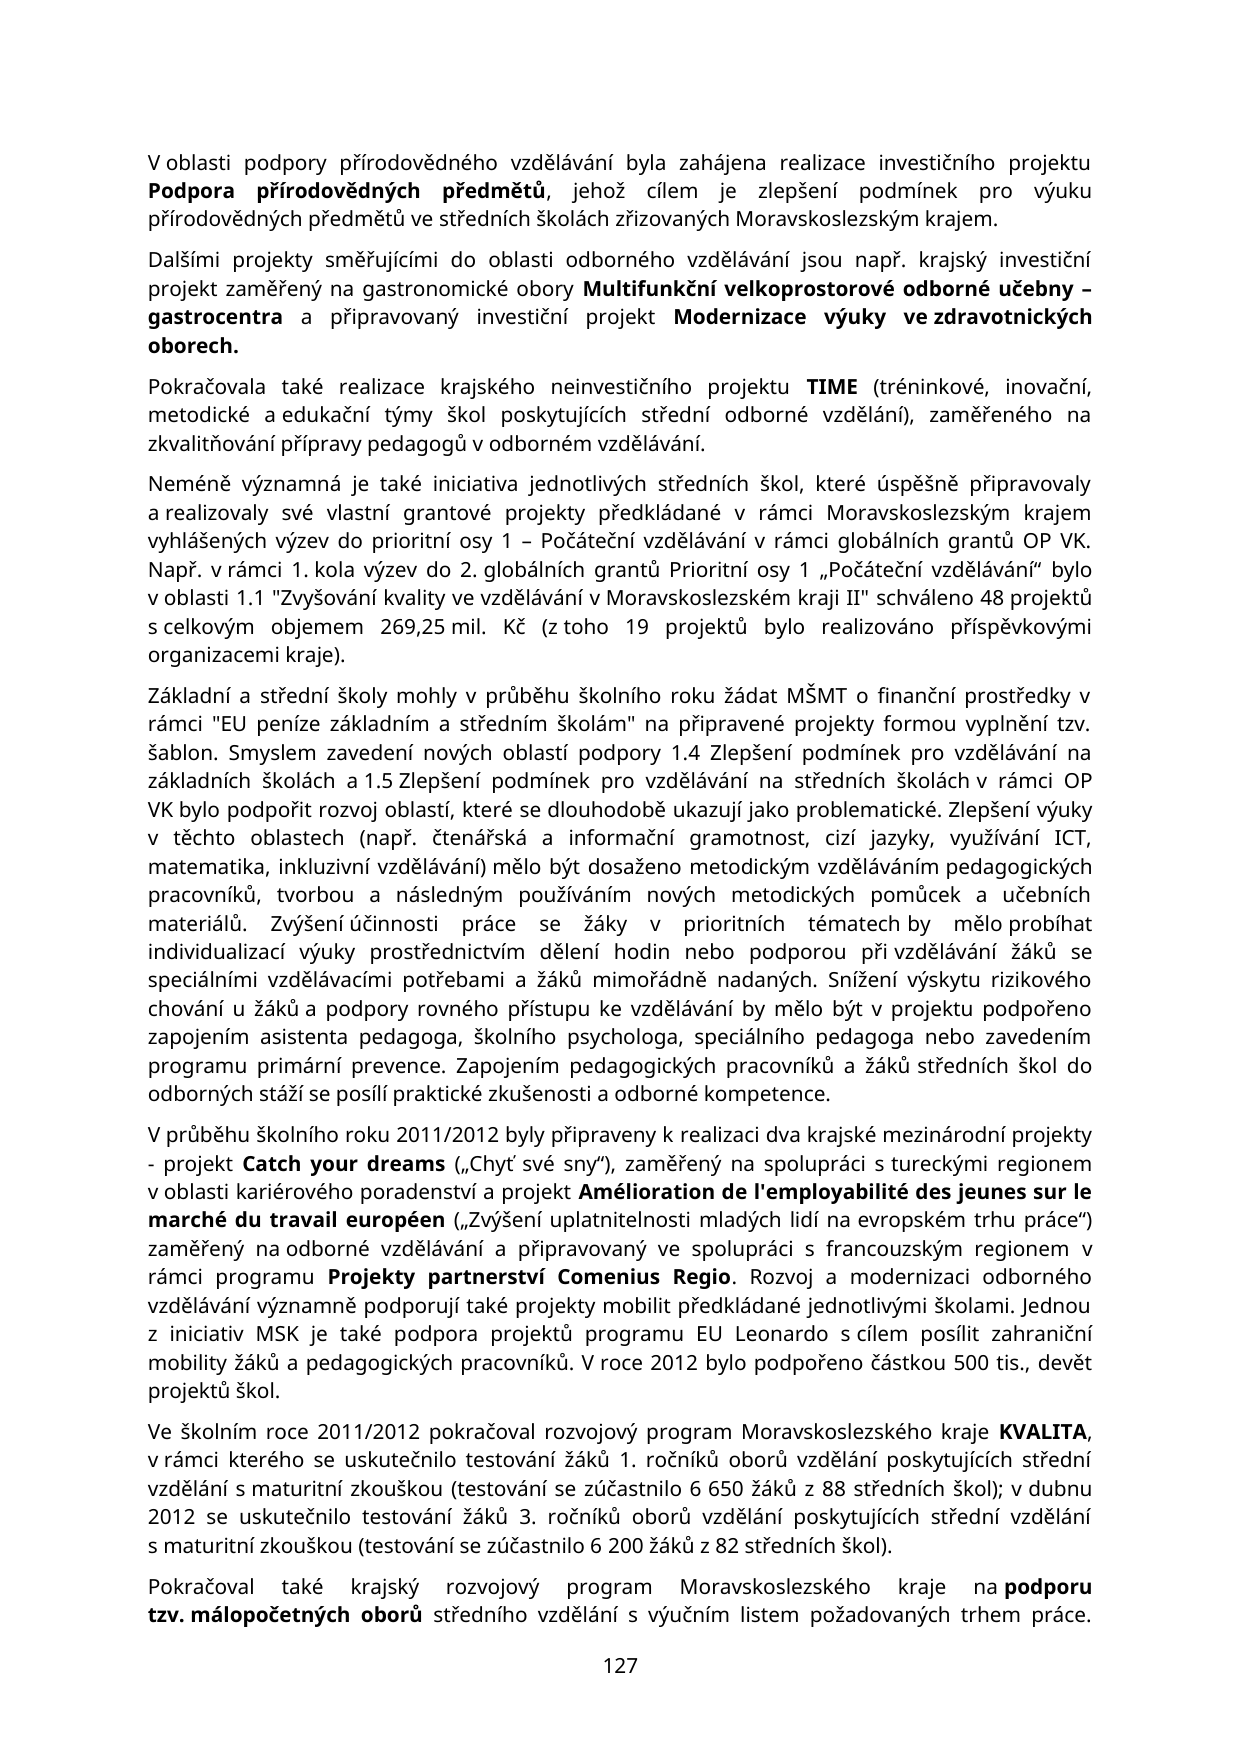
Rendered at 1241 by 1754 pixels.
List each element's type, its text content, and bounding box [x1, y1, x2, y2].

text Dalšími projekty směřujícími do oblasti odborného vzdělávání jsou např. krajský investiční projekt zaměřený na gastronomické obory Multifunkční velkoprostorové odborné učebny – gastrocentra a připravovaný investiční projekt Modernizace výuky ve zdravotnických oborech. [148, 246, 1092, 359]
text Ve školním roce 2011/2012 pokračoval rozvojový program Moravskoslezského kraje KVALITA, v rámci kterého se uskutečnilo testování žáků 1. ročníků oborů vzdělání poskytujících střední vzdělání s maturitní zkouškou (testování se zúčastnilo 6 650 žáků z 88 středních škol); v dubnu 2012 se uskutečnilo testování žáků 3. ročníků oborů vzdělání poskytujících střední vzdělání s maturitní zkouškou (testování se zúčastnilo 6 200 žáků z 82 středních škol). [148, 1417, 1092, 1559]
text V průběhu školního roku 2011/2012 byly připraveny k realizaci dva krajské mezinárodní projekty - projekt Catch your dreams („Chyť své sny“), zaměřený na spolupráci s tureckými regionem v oblasti kariérového poradenství a projekt Amélioration de l'employabilité des jeunes sur le marché du travail européen („Zvýšení uplatnitelnosti mladých lidí na evropském trhu práce“) zaměřený na odborné vzdělávání a připravovaný ve spolupráci s francouzským regionem v rámci programu Projekty partnerství Comenius Regio. Rozvoj a modernizaci odborného vzdělávání významně podporují také projekty mobilit předkládané jednotlivými školami. Jednou z iniciativ MSK je také podpora projektů programu EU Leonardo s cílem posílit zahraniční mobility žáků a pedagogických pracovníků. V roce 2012 bylo podpořeno částkou 500 tis., devět projektů škol. [148, 1120, 1092, 1404]
text Základní a střední školy mohly v průběhu školního roku žádat MŠMT o finanční prostředky v rámci "EU peníze základním a středním školám" na připravené projekty formou vyplnění tzv. šablon. Smyslem zavedení nových oblastí podpory 1.4 Zlepšení podmínek pro vzdělávání na základních školách a 1.5 Zlepšení podmínek pro vzdělávání na středních školách v rámci OP VK bylo podpořit rozvoj oblastí, které se dlouhodobě ukazují jako problematické. Zlepšení výuky v těchto oblastech (např. čtenářská a informační gramotnost, cizí jazyky, využívání ICT, matematika, inkluzivní vzdělávání) mělo být dosaženo metodickým vzděláváním pedagogických pracovníků, tvorbou a následným používáním nových metodických pomůcek a učebních materiálů. Zvýšení účinnosti práce se žáky v prioritních tématech by mělo probíhat individualizací výuky prostřednictvím dělení hodin nebo podporou při vzdělávání žáků se speciálními vzdělávacími potřebami a žáků mimořádně nadaných. Snížení výskytu rizikového chování u žáků a podpory rovného přístupu ke vzdělávání by mělo být v projektu podpořeno zapojením asistenta pedagoga, školního psychologa, speciálního pedagoga nebo zavedením programu primární prevence. Zapojením pedagogických pracovníků a žáků středních škol do odborných stáží se posílí praktické zkušenosti a odborné kompetence. [148, 681, 1092, 1108]
text Pokračovala také realizace krajského neinvestičního projektu TIME (tréninkové, inovační, metodické a edukační týmy škol poskytujících střední odborné vzdělání), zaměřeného na zkvalitňování přípravy pedagogů v odborném vzdělávání. [148, 372, 1092, 457]
text V oblasti podpory přírodovědného vzdělávání byla zahájena realizace investičního projektu Podpora přírodovědných předmětů, jehož cílem je zlepšení podmínek pro výuku přírodovědných předmětů ve středních školách zřizovaných Moravskoslezským krajem. [148, 148, 1092, 233]
text Pokračoval také krajský rozvojový program Moravskoslezského kraje na podporu tzv. málopočetných oborů středního vzdělání s výučním listem požadovaných trhem práce. [148, 1572, 1092, 1629]
text Neméně významná je také iniciativa jednotlivých středních škol, které úspěšně připravovaly a realizovaly své vlastní grantové projekty předkládané v rámci Moravskoslezským krajem vyhlášených výzev do prioritní osy 1 – Počáteční vzdělávání v rámci globálních grantů OP VK. Např. v rámci 1. kola výzev do 2. globálních grantů Prioritní osy 1 „Počáteční vzdělávání“ bylo v oblasti 1.1 "Zvyšování kvality ve vzdělávání v Moravskoslezském kraji II" schváleno 48 projektů s celkovým objemem 269,25 mil. Kč (z toho 19 projektů bylo realizováno příspěvkovými organizacemi kraje). [148, 469, 1092, 669]
